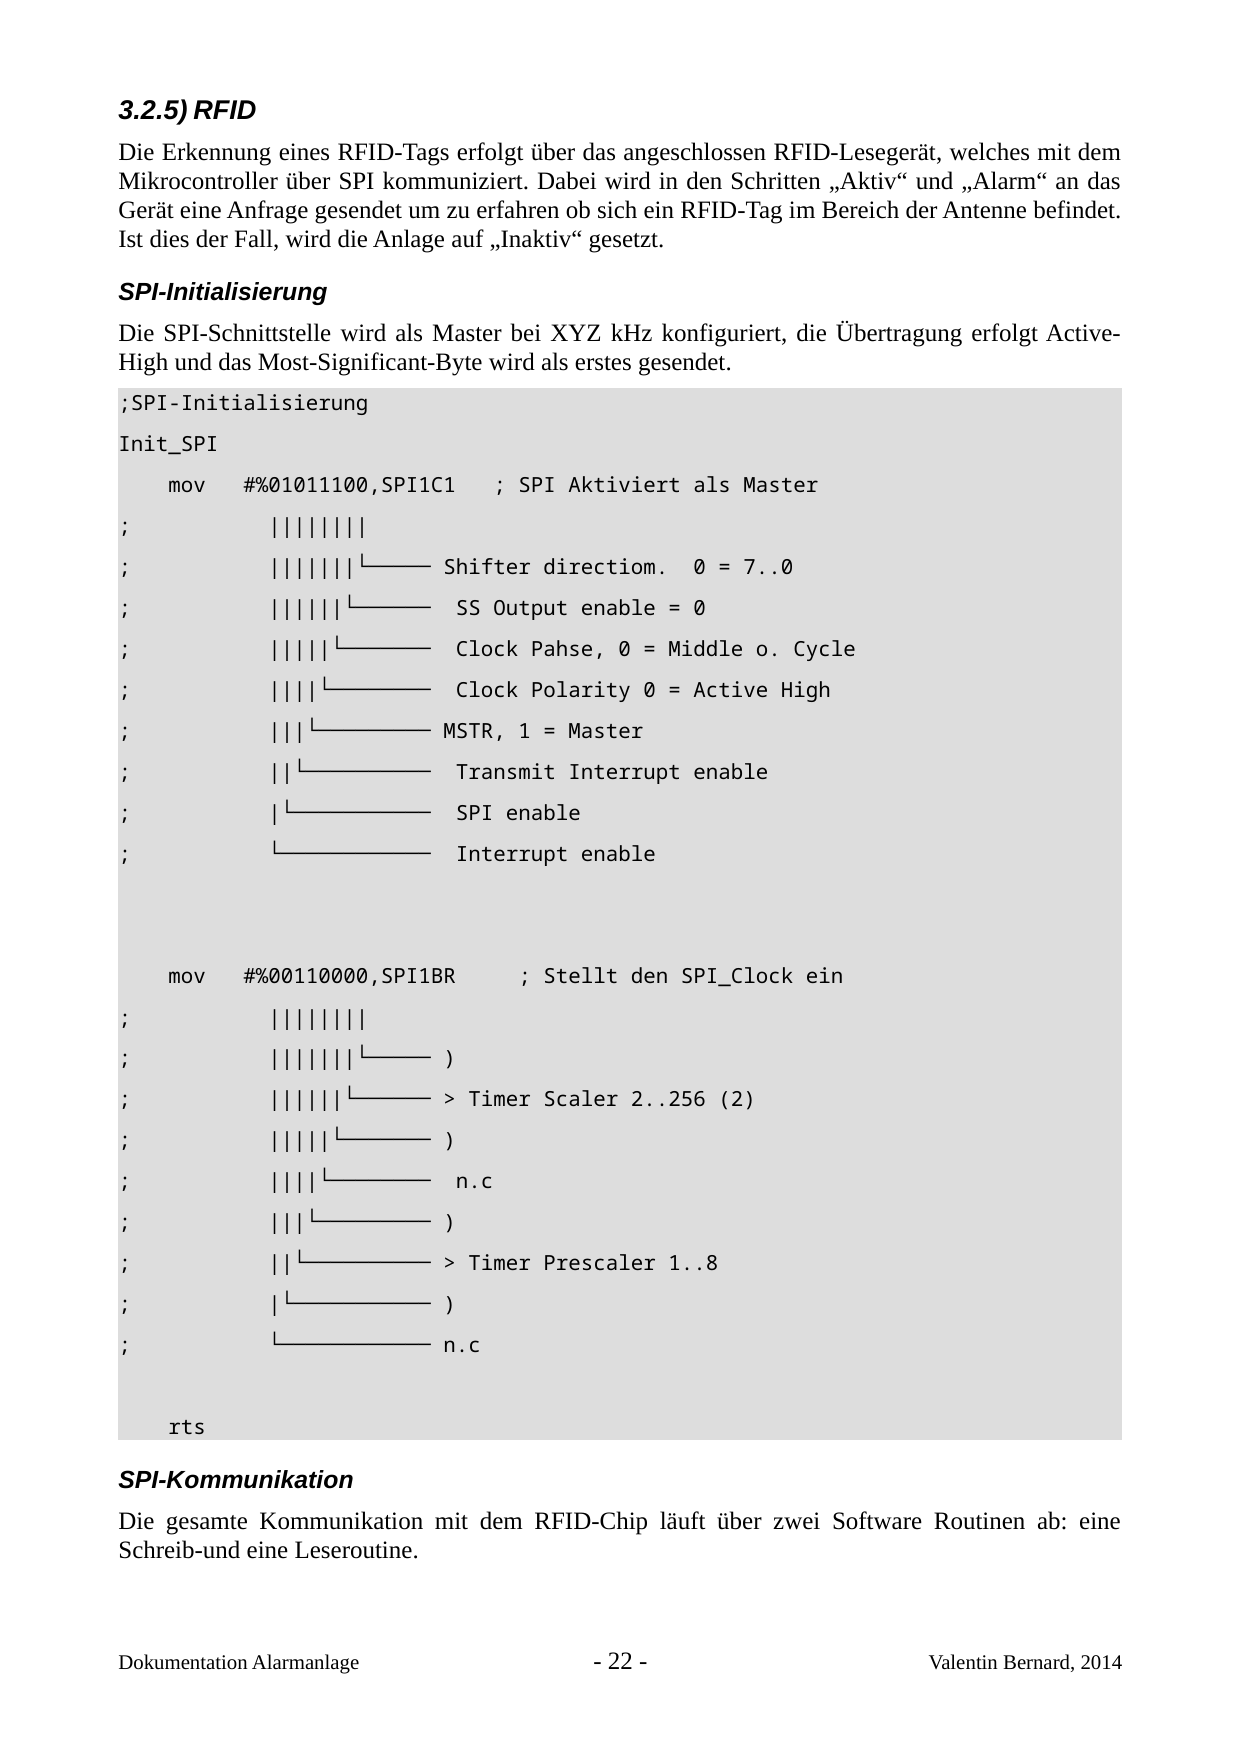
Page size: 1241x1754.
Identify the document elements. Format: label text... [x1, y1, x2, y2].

text ; ||||└──────── n.c [118, 1166, 1122, 1195]
text ; |||||└─────── Clock Pahse, 0 = Middle o. Cycle [118, 634, 1122, 663]
text ; ||└────────── Transmit Interrupt enable [118, 757, 1122, 785]
text ;SPI-Initialisierung [118, 388, 1122, 417]
text ; |└─────────── SPI enable [118, 798, 1122, 826]
text Init_SPI [118, 429, 1122, 458]
text ; |||||└─────── ) [118, 1125, 1122, 1154]
text Die Erkennung eines RFID-Tags erfolgt über das angeschlossen RFID-Lesegerät, welches mit dem Mikrocontroller über SPI kommuniziert. Dabei wird in den Schritten „Aktiv“ und „Alarm“ an das Gerät eine Anfrage gesendet um zu erfahren ob sich ein RFID-Tag im Bereich der Antenne befindet. Ist dies der Fall, wird die Anlage auf „Inaktiv“ gesetzt. [118, 137, 1122, 252]
text ; └──────────── Interrupt enable [118, 839, 1122, 867]
text mov #%00110000,SPI1BR ; Stellt den SPI_Clock ein [118, 962, 1122, 990]
text ; ||└────────── > Timer Prescaler 1..8 [118, 1248, 1122, 1277]
text ; |└─────────── ) [118, 1289, 1122, 1318]
text ; |||||||| [118, 1003, 1122, 1031]
text ; ||||└──────── Clock Polarity 0 = Active High [118, 675, 1122, 703]
text ; |||||||└───── Shifter directiom. 0 = 7..0 [118, 552, 1122, 581]
text ; |||└───────── MSTR, 1 = Master [118, 716, 1122, 744]
text mov #%01011100,SPI1C1 ; SPI Aktiviert als Master [118, 470, 1122, 499]
text Die gesamte Kommunikation mit dem RFID-Chip läuft über zwei Software Routinen ab: eine Schreib-und eine Leseroutine. [118, 1506, 1122, 1564]
text ; |||└───────── ) [118, 1207, 1122, 1236]
subtitle SPI-Kommunikation [118, 1465, 1122, 1494]
text rts [118, 1412, 1122, 1440]
subtitle RFID [118, 94, 1122, 125]
text ; ||||||└────── > Timer Scaler 2..256 (2) [118, 1084, 1122, 1113]
text Die SPI-Schnittstelle wird als Master bei XYZ kHz konfiguriert, die Übertragung erfolgt Active-High und das Most-Significant-Byte wird als erstes gesendet. [118, 318, 1122, 376]
text ; |||||||└───── ) [118, 1043, 1122, 1072]
text ; ||||||└────── SS Output enable = 0 [118, 593, 1122, 622]
subtitle SPI-Initialisierung [118, 277, 1122, 306]
text ; └──────────── n.c [118, 1330, 1122, 1358]
text ; |||||||| [118, 511, 1122, 540]
